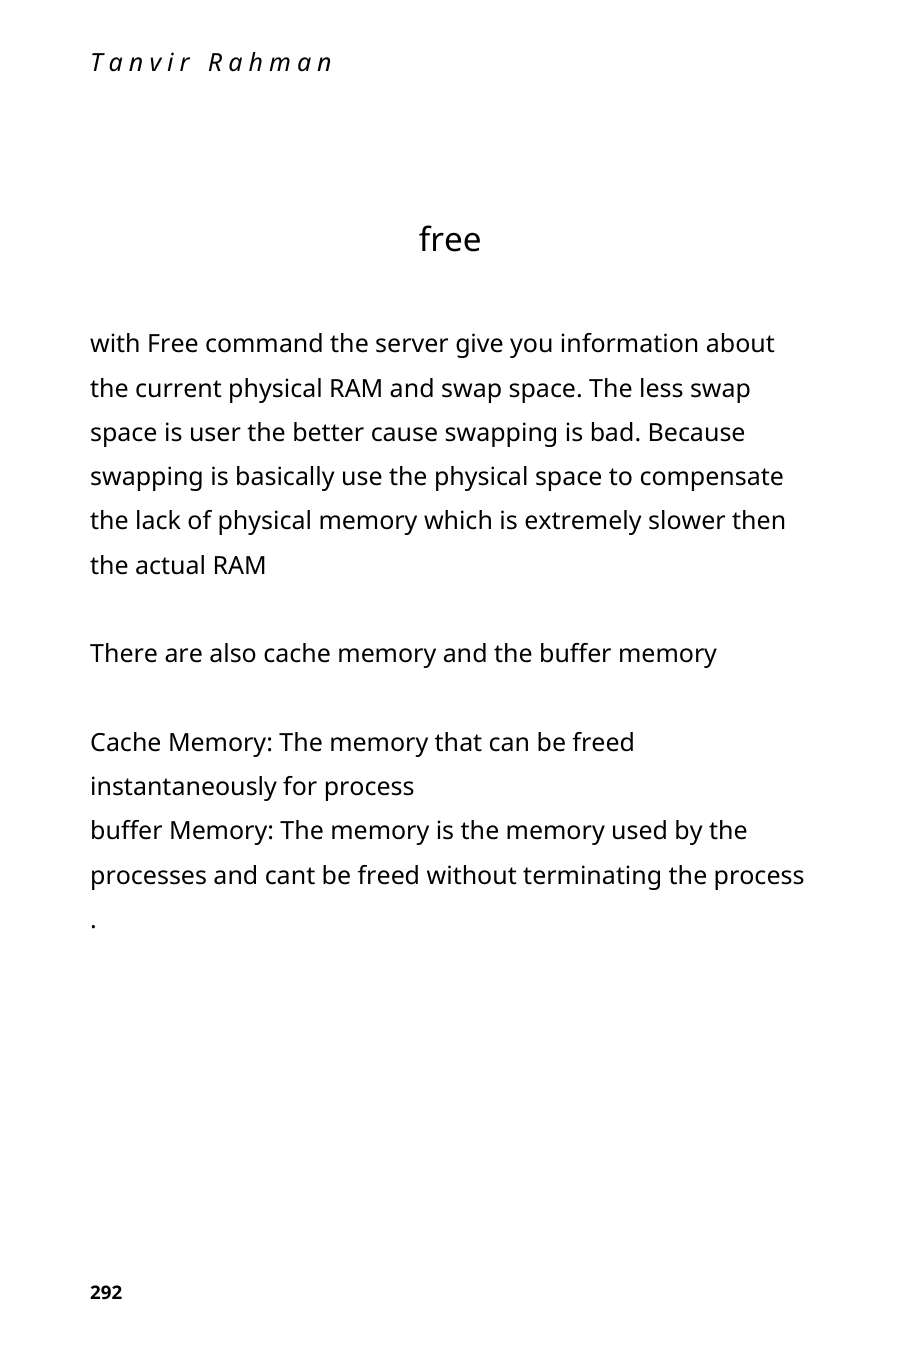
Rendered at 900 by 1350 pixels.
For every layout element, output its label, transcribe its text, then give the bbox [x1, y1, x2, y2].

text buffer Memory: The memory is the memory used by the processes and cant be freed without terminating the process . [90, 813, 810, 936]
text free [90, 216, 810, 261]
text with Free command the server give you information about the current physical RAM and swap space. The less swap space is user the better cause swapping is bad. Because [90, 326, 810, 449]
text Cache Memory: The memory that can be freed instantaneously for process [90, 724, 810, 803]
text There are also cache memory and the buffer memory [90, 636, 810, 670]
text swapping is basically use the physical space to compensate the lack of physical memory which is extremely slower then the actual RAM [90, 459, 810, 581]
